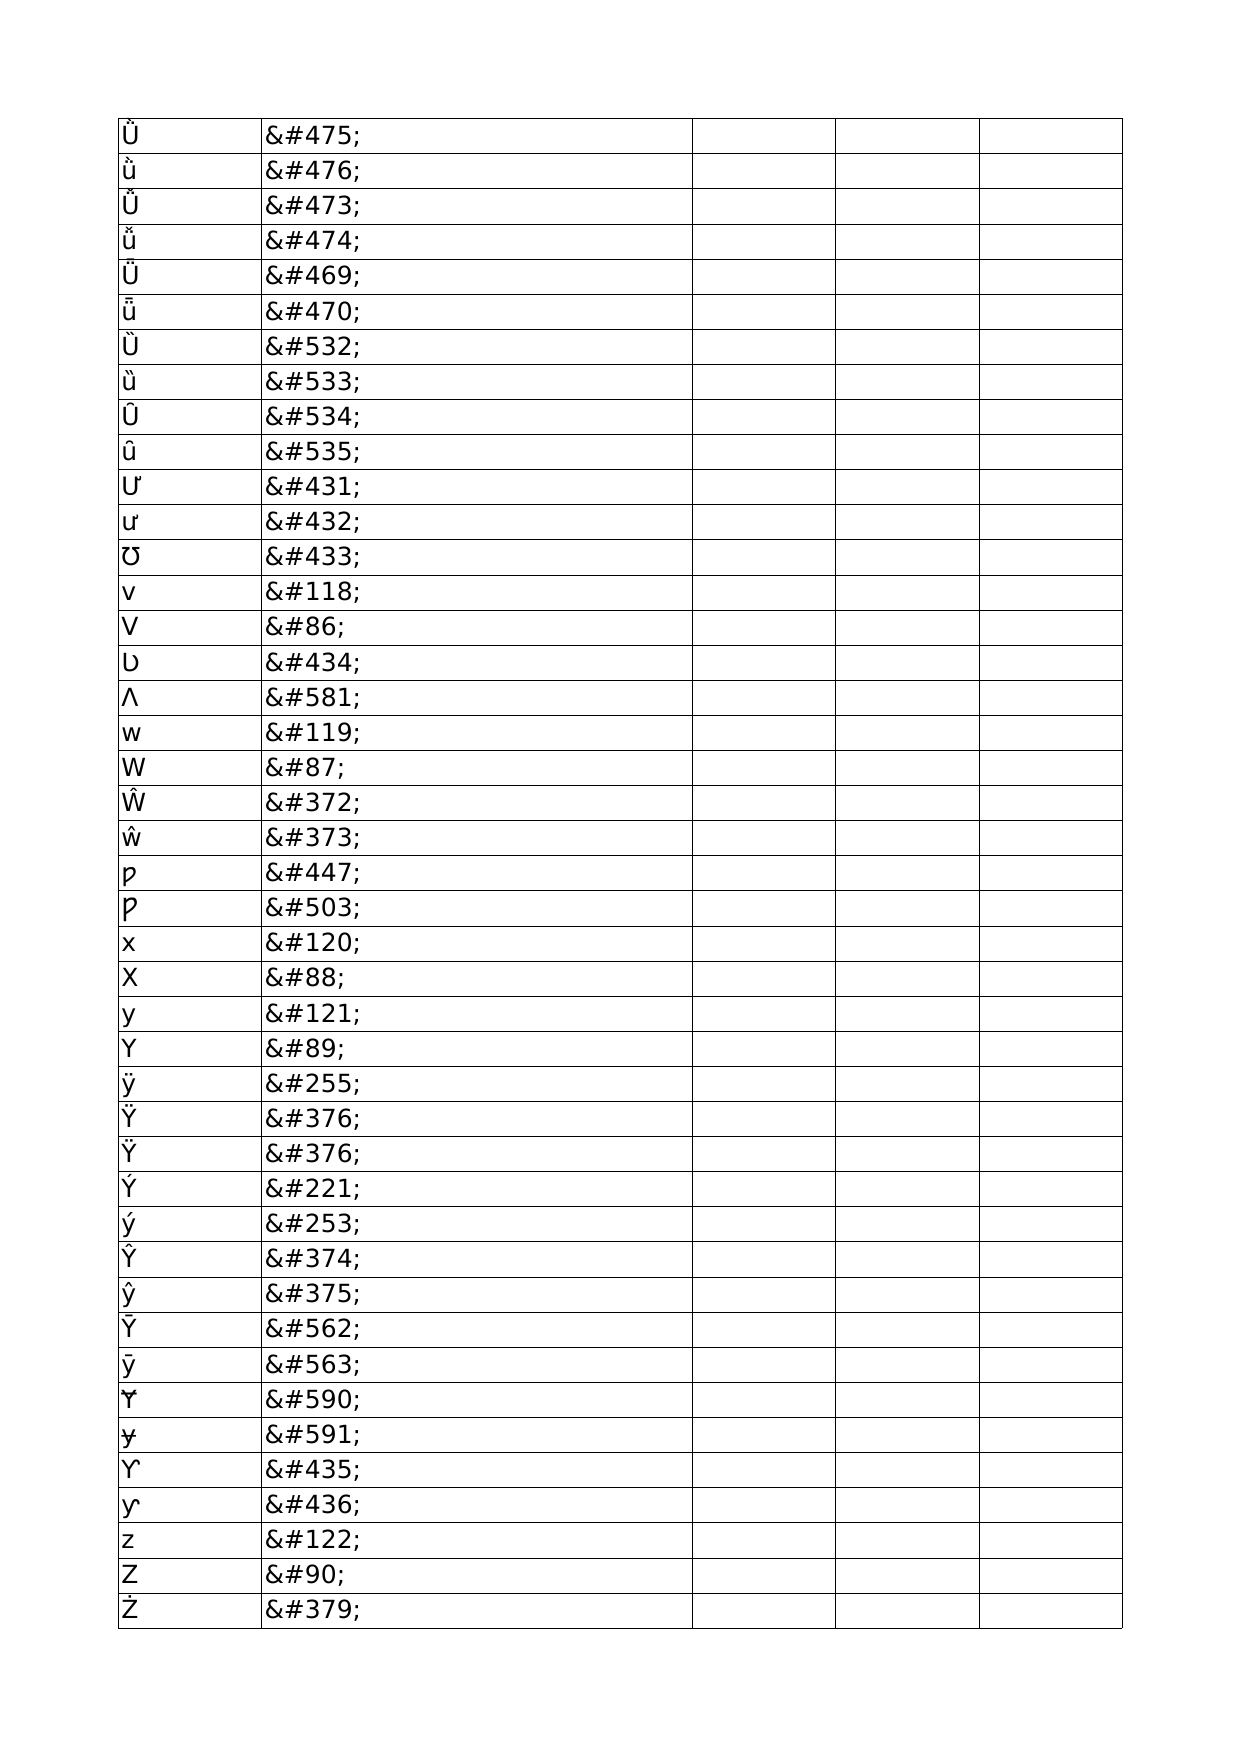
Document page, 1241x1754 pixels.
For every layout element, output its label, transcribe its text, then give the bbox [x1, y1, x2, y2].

table_cell &#475; [262, 119, 692, 153]
table_cell [693, 1523, 835, 1557]
table_cell [693, 891, 835, 926]
table_cell [836, 576, 979, 609]
table_cell &#376; [262, 1137, 692, 1171]
table_cell [693, 365, 835, 399]
table_cell &#532; [262, 330, 692, 364]
table_cell &#590; [262, 1383, 692, 1417]
table_cell Ȗ [119, 400, 261, 434]
table_cell &#503; [262, 891, 692, 926]
table_cell [980, 295, 1122, 329]
table_cell &#431; [262, 470, 692, 504]
table_cell [980, 1172, 1122, 1206]
table_cell [980, 1488, 1122, 1522]
table_cell ư [119, 505, 261, 539]
table_cell [980, 1559, 1122, 1592]
table_cell [693, 260, 835, 294]
table_cell Ƴ [119, 1453, 261, 1487]
table_cell Ǜ [119, 119, 261, 153]
table_cell &#373; [262, 821, 692, 855]
table_cell &#89; [262, 1032, 692, 1066]
table_cell [980, 470, 1122, 504]
table_cell [980, 927, 1122, 961]
table_cell [693, 856, 835, 890]
table_cell [980, 1348, 1122, 1382]
table_cell Ǖ [119, 260, 261, 294]
table_cell [980, 119, 1122, 153]
table_cell [693, 1032, 835, 1066]
table_cell [836, 435, 979, 469]
table_cell [836, 1278, 979, 1312]
table_cell ǜ [119, 154, 261, 188]
table_cell [693, 962, 835, 996]
table_cell [980, 1278, 1122, 1312]
table_cell [836, 1523, 979, 1557]
table_cell [693, 1488, 835, 1522]
table_cell [836, 260, 979, 294]
table_cell [980, 716, 1122, 750]
table_cell Ƿ [119, 891, 261, 926]
table_cell [693, 786, 835, 820]
table_cell [836, 1559, 979, 1592]
table_cell [693, 997, 835, 1031]
table_cell &#255; [262, 1067, 692, 1101]
table_cell ǖ [119, 295, 261, 329]
table_cell [693, 1172, 835, 1206]
table_cell [693, 1278, 835, 1312]
table_cell V [119, 611, 261, 645]
table_cell w [119, 716, 261, 750]
table_cell [693, 435, 835, 469]
table_cell &#88; [262, 962, 692, 996]
table_cell [693, 1383, 835, 1417]
table_cell [980, 189, 1122, 223]
table_cell &#87; [262, 751, 692, 785]
table_cell [693, 470, 835, 504]
table_cell &#122; [262, 1523, 692, 1557]
table_cell [980, 435, 1122, 469]
table_cell [693, 1348, 835, 1382]
table_cell [980, 1383, 1122, 1417]
table_cell [980, 505, 1122, 539]
table_cell &#432; [262, 505, 692, 539]
table_cell [693, 1102, 835, 1136]
table_cell [693, 821, 835, 855]
table_cell Ʋ [119, 646, 261, 680]
table_cell [693, 1559, 835, 1592]
table_cell &#535; [262, 435, 692, 469]
table_cell &#375; [262, 1278, 692, 1312]
table_cell ȗ [119, 435, 261, 469]
table_cell x [119, 927, 261, 961]
table_cell z [119, 1523, 261, 1557]
table_cell [980, 856, 1122, 890]
table_cell [836, 962, 979, 996]
table_cell [693, 400, 835, 434]
table_cell [693, 681, 835, 715]
table_cell [693, 225, 835, 258]
table_cell [693, 751, 835, 785]
table_cell &#447; [262, 856, 692, 890]
table_cell [980, 997, 1122, 1031]
table_cell &#379; [262, 1594, 692, 1628]
table_cell &#476; [262, 154, 692, 188]
table_cell [980, 1032, 1122, 1066]
table_cell [836, 295, 979, 329]
table_cell &#376; [262, 1102, 692, 1136]
table_cell [836, 751, 979, 785]
table_cell &#221; [262, 1172, 692, 1206]
table_cell [693, 1418, 835, 1452]
table_cell [693, 295, 835, 329]
table_cell [693, 330, 835, 364]
table_cell [836, 1453, 979, 1487]
table_cell Ȕ [119, 330, 261, 364]
table_cell &#434; [262, 646, 692, 680]
table_cell [980, 1594, 1122, 1628]
table_cell ƴ [119, 1488, 261, 1522]
table_cell [980, 330, 1122, 364]
table_cell [980, 260, 1122, 294]
table_cell [836, 1594, 979, 1628]
table_cell [836, 330, 979, 364]
table_cell y [119, 997, 261, 1031]
table_cell [836, 1137, 979, 1171]
table_cell X [119, 962, 261, 996]
table_cell [836, 1313, 979, 1347]
table_cell [980, 1102, 1122, 1136]
table_cell [980, 962, 1122, 996]
table_cell [693, 646, 835, 680]
table_cell [693, 716, 835, 750]
table_cell &#435; [262, 1453, 692, 1487]
table_cell &#86; [262, 611, 692, 645]
table_cell [836, 1242, 979, 1277]
table_cell &#534; [262, 400, 692, 434]
table_cell &#118; [262, 576, 692, 609]
table_cell [836, 505, 979, 539]
table_cell Ÿ [119, 1137, 261, 1171]
table_cell [836, 997, 979, 1031]
table_cell [980, 1523, 1122, 1557]
table_cell [836, 470, 979, 504]
table_cell ÿ [119, 1067, 261, 1101]
table_cell Ư [119, 470, 261, 504]
table_cell [980, 751, 1122, 785]
table_cell &#591; [262, 1418, 692, 1452]
table_cell Ʊ [119, 540, 261, 574]
table_cell [980, 1313, 1122, 1347]
table_cell [693, 189, 835, 223]
table_cell [980, 576, 1122, 609]
table_cell [980, 400, 1122, 434]
table_cell [980, 1453, 1122, 1487]
table_cell Y [119, 1032, 261, 1066]
table_cell [693, 505, 835, 539]
table_cell &#473; [262, 189, 692, 223]
table_cell [980, 154, 1122, 188]
table_cell &#469; [262, 260, 692, 294]
table_cell [836, 1418, 979, 1452]
table_cell Ý [119, 1172, 261, 1206]
table_cell &#563; [262, 1348, 692, 1382]
table_cell ŷ [119, 1278, 261, 1312]
table_cell [836, 225, 979, 258]
table_cell [980, 225, 1122, 258]
table_cell [836, 1207, 979, 1241]
table_cell [980, 1137, 1122, 1171]
table_cell &#581; [262, 681, 692, 715]
table_cell Ǚ [119, 189, 261, 223]
table_cell [836, 540, 979, 574]
table_cell [980, 1242, 1122, 1277]
table_cell &#372; [262, 786, 692, 820]
table_cell [836, 1067, 979, 1101]
table_cell ɏ [119, 1418, 261, 1452]
table_cell &#533; [262, 365, 692, 399]
table_cell &#120; [262, 927, 692, 961]
table_cell [980, 1207, 1122, 1241]
table_cell &#374; [262, 1242, 692, 1277]
table_cell [836, 1488, 979, 1522]
table_cell [693, 927, 835, 961]
table_cell ý [119, 1207, 261, 1241]
table_cell Ʌ [119, 681, 261, 715]
table_cell [980, 611, 1122, 645]
table_cell [693, 1313, 835, 1347]
table_cell [980, 365, 1122, 399]
table_cell v [119, 576, 261, 609]
table_cell [836, 1383, 979, 1417]
table_cell [693, 119, 835, 153]
table_cell W [119, 751, 261, 785]
table_cell [693, 1137, 835, 1171]
table_cell [836, 821, 979, 855]
table_cell &#433; [262, 540, 692, 574]
table_cell Ɏ [119, 1383, 261, 1417]
table_cell [836, 891, 979, 926]
table_cell ǚ [119, 225, 261, 258]
table_cell [693, 540, 835, 574]
table_cell [836, 681, 979, 715]
table_cell [980, 681, 1122, 715]
table_cell &#121; [262, 997, 692, 1031]
table_cell [693, 1594, 835, 1628]
table_cell [693, 1207, 835, 1241]
table_cell Ÿ [119, 1102, 261, 1136]
table_cell [980, 1067, 1122, 1101]
table_cell [836, 716, 979, 750]
table_cell [836, 786, 979, 820]
table_cell [980, 1418, 1122, 1452]
table_cell [836, 646, 979, 680]
table_cell [693, 611, 835, 645]
table_cell Ŷ [119, 1242, 261, 1277]
table_cell Ŵ [119, 786, 261, 820]
table_cell [836, 856, 979, 890]
table_cell &#470; [262, 295, 692, 329]
table_cell [836, 1348, 979, 1382]
table_cell [836, 119, 979, 153]
table_cell [836, 1172, 979, 1206]
table_cell [693, 1067, 835, 1101]
table_cell [693, 1242, 835, 1277]
table_cell ƿ [119, 856, 261, 890]
table_cell [693, 154, 835, 188]
table_cell [836, 927, 979, 961]
table_cell [836, 611, 979, 645]
table_cell [693, 1453, 835, 1487]
table_cell [836, 189, 979, 223]
table_cell &#436; [262, 1488, 692, 1522]
table_cell [836, 154, 979, 188]
table_cell [836, 400, 979, 434]
table_cell [836, 1032, 979, 1066]
table_cell &#90; [262, 1559, 692, 1592]
table_cell &#474; [262, 225, 692, 258]
table_cell &#562; [262, 1313, 692, 1347]
table_cell Z [119, 1559, 261, 1592]
table_cell &#253; [262, 1207, 692, 1241]
table_cell [980, 646, 1122, 680]
table_cell ŵ [119, 821, 261, 855]
table_cell [980, 891, 1122, 926]
table_cell &#119; [262, 716, 692, 750]
table_cell [693, 576, 835, 609]
table_cell [836, 1102, 979, 1136]
table_cell Ȳ [119, 1313, 261, 1347]
table_cell Ż [119, 1594, 261, 1628]
table_cell [980, 821, 1122, 855]
table_cell [836, 365, 979, 399]
table_cell ȳ [119, 1348, 261, 1382]
table_cell [980, 540, 1122, 574]
table_cell [980, 786, 1122, 820]
table_cell ȕ [119, 365, 261, 399]
